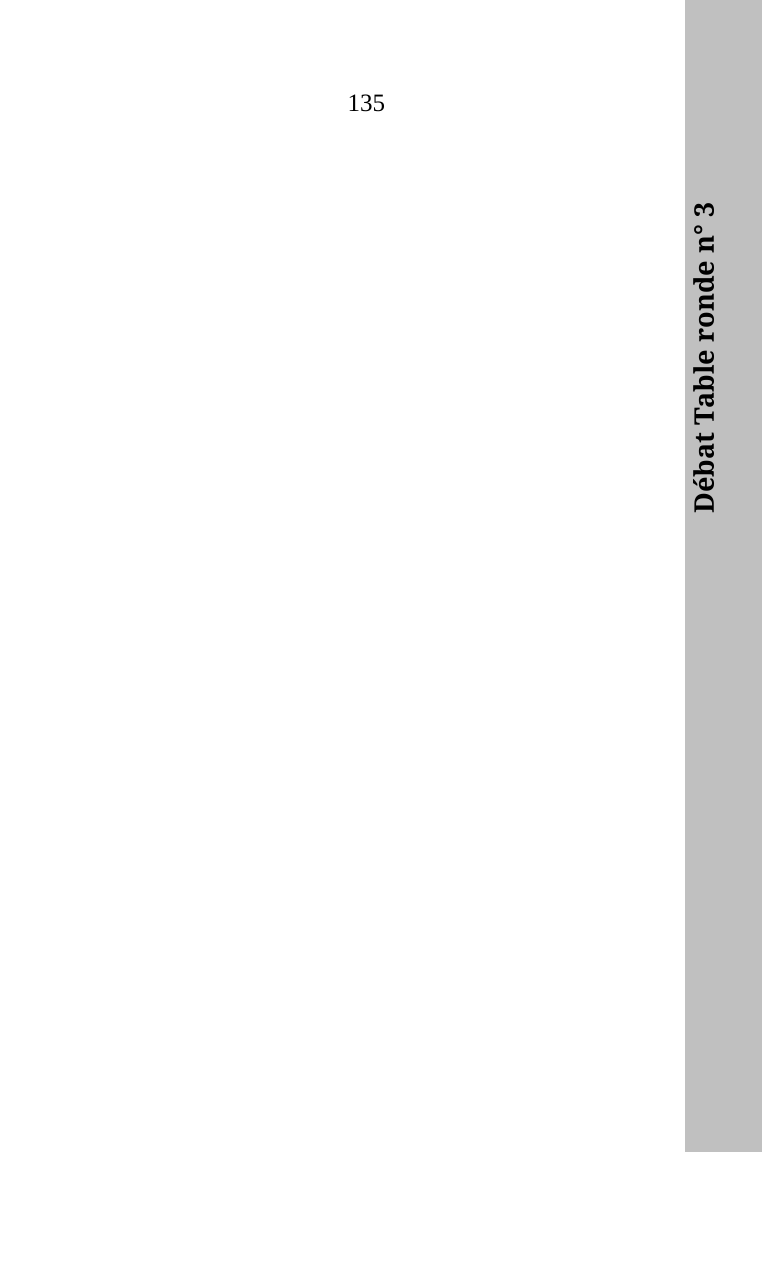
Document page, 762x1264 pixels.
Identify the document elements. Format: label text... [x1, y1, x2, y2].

text Débat Table ronde n° 3 [685, 187, 762, 513]
